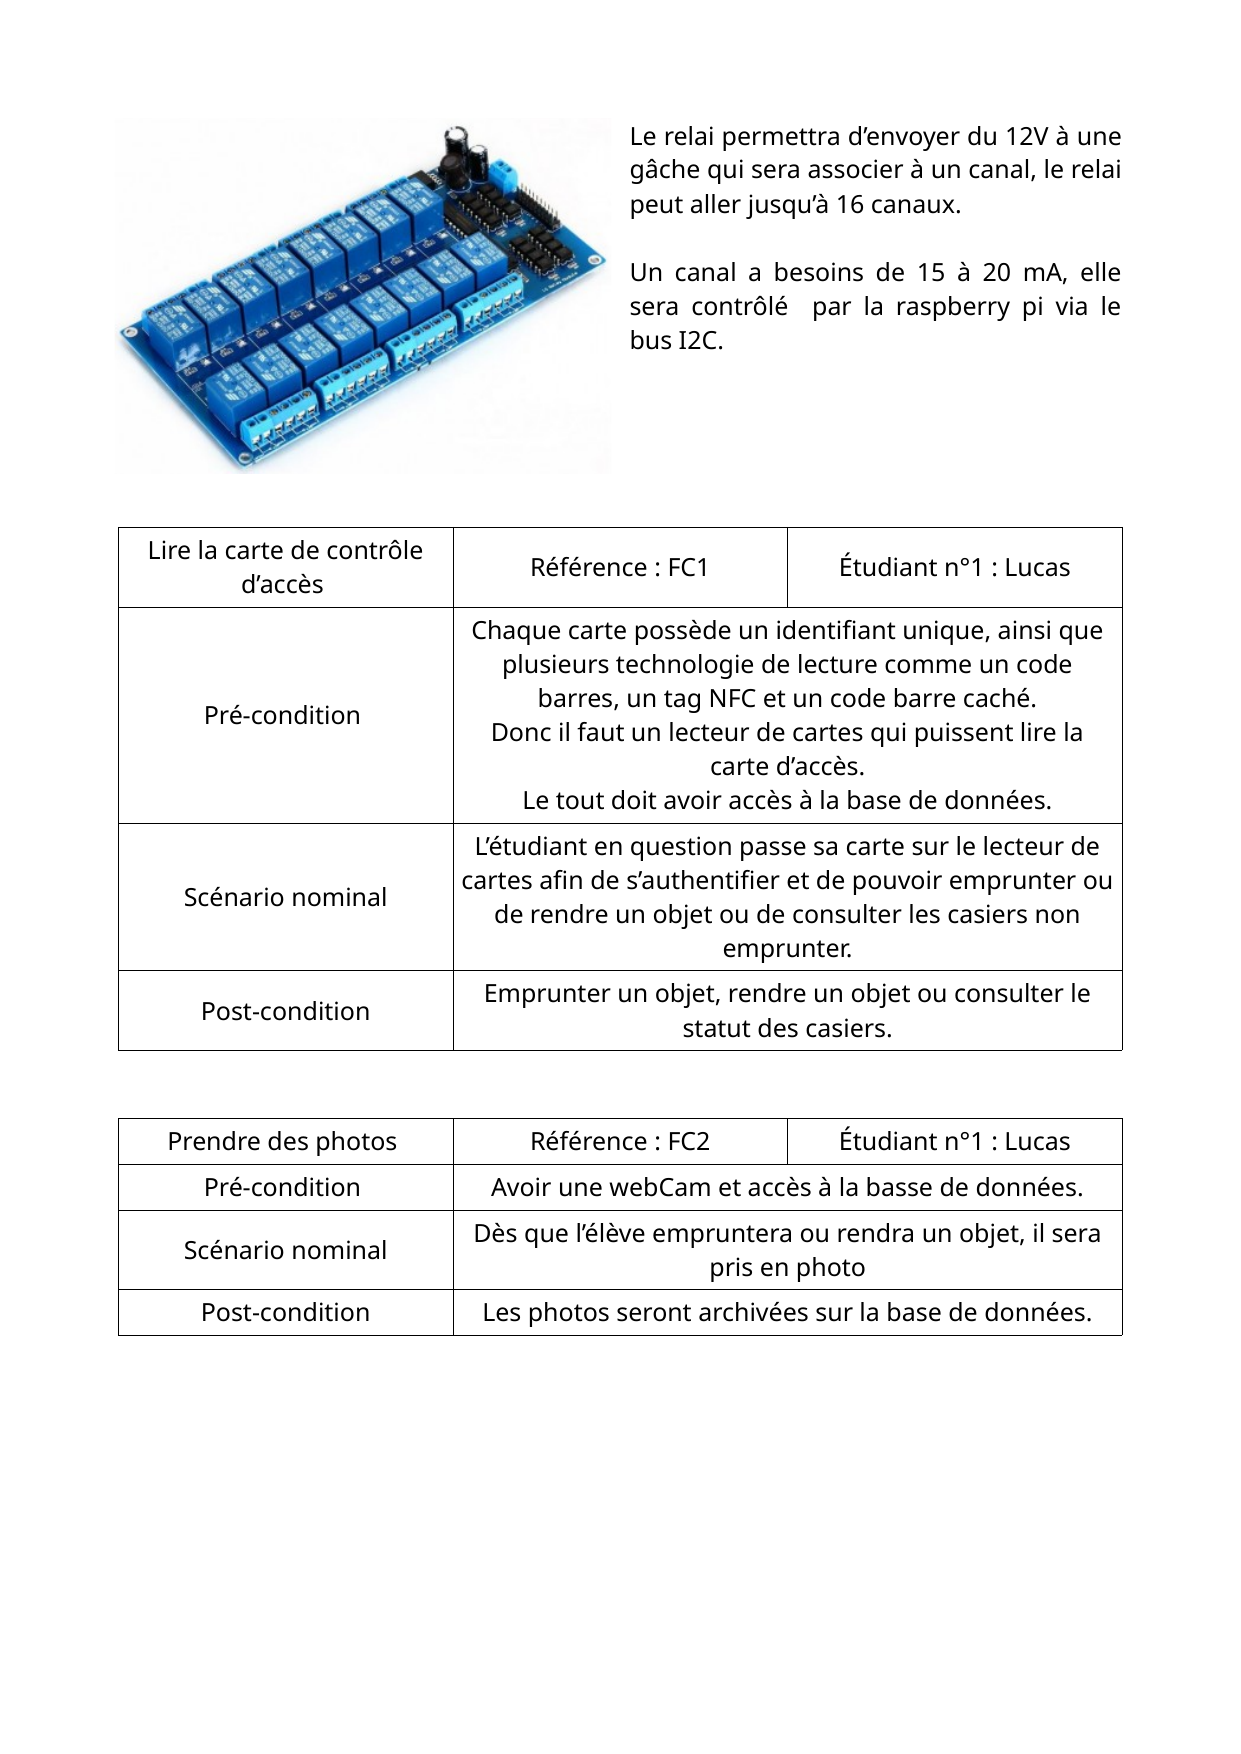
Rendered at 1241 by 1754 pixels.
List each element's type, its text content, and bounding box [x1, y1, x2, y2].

table_cell Pré-condition [119, 1165, 453, 1209]
table_cell Avoir une webCam et accès à la basse de données. [454, 1165, 1122, 1209]
table_cell Emprunter un objet, rendre un objet ou consulter le statut des casiers. [454, 971, 1122, 1050]
picture [114, 118, 612, 474]
text Le relai permettra d’envoyer du 12V à une gâche qui sera associer à un canal, le relai peut aller jusqu’à 16 canaux. [612, 118, 1122, 220]
table_header Référence : FC1 [454, 528, 787, 607]
table_cell Scénario nominal [119, 824, 453, 970]
table_cell Post-condition [119, 1290, 453, 1335]
text Un canal a besoins de 15 à 20 mA, elle sera contrôlé par la raspberry pi via le bus I2C. [612, 254, 1122, 357]
table_header Étudiant n°1 : Lucas [788, 1119, 1122, 1164]
table_cell Chaque carte possède un identifiant unique, ainsi que plusieurs technologie de lecture comme un code barres, un tag NFC et un code barre caché. Donc il faut un lecteur de cartes qui puissent lire la carte d’accès. Le tout doit avoir accès à la base de données. [454, 608, 1122, 822]
table_cell Les photos seront archivées sur la base de données. [454, 1290, 1122, 1335]
table_cell Post-condition [119, 971, 453, 1050]
table_header Étudiant n°1 : Lucas [788, 528, 1122, 607]
table_cell L’étudiant en question passe sa carte sur le lecteur de cartes afin de s’authentifier et de pouvoir emprunter ou de rendre un objet ou de consulter les casiers non emprunter. [454, 824, 1122, 970]
table_cell Dès que l’élève empruntera ou rendra un objet, il sera pris en photo [454, 1211, 1122, 1289]
table_header Référence : FC2 [454, 1119, 787, 1164]
table_cell Scénario nominal [119, 1211, 453, 1289]
table_cell Pré-condition [119, 608, 453, 822]
table_header Prendre des photos [119, 1119, 453, 1164]
table_header Lire la carte de contrôle d’accès [119, 528, 453, 607]
